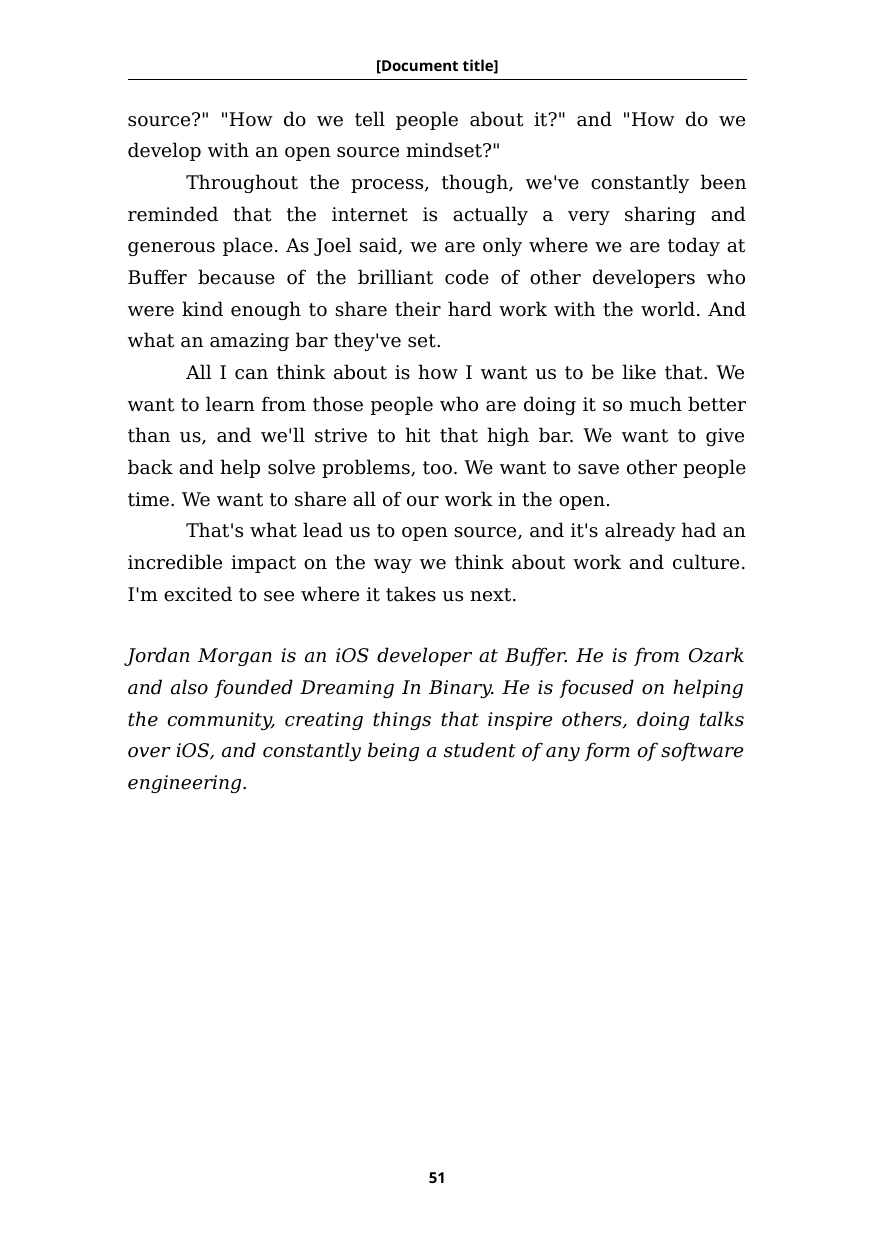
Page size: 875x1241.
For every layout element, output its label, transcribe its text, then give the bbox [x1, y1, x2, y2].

text Jordan Morgan is an iOS developer at Buffer. He is from Ozark and also founded Dreaming In Binary. He is focused on helping the community, creating things that inspire others, doing talks over iOS, and constantly being a student of any form of software engineering. [127, 645, 747, 794]
text source?" "How do we tell people about it?" and "How do we develop with an open source mindset?" [127, 109, 747, 162]
text That's what lead us to open source, and it's already had an incredible impact on the way we think about work and culture. I'm excited to see where it takes us next. [127, 520, 747, 606]
text Throughout the process, though, we've constantly been reminded that the internet is actually a very sharing and generous place. As Joel said, we are only where we are today at Buffer because of the brilliant code of other developers who were kind enough to share their hard work with the world. And what an amazing bar they've set. [127, 172, 747, 352]
text All I can think about is how I want us to be like that. We want to learn from those people who are doing it so much better than us, and we'll strive to hit that high bar. We want to give back and help solve problems, too. We want to save other people time. We want to share all of our work in the open. [127, 362, 747, 511]
